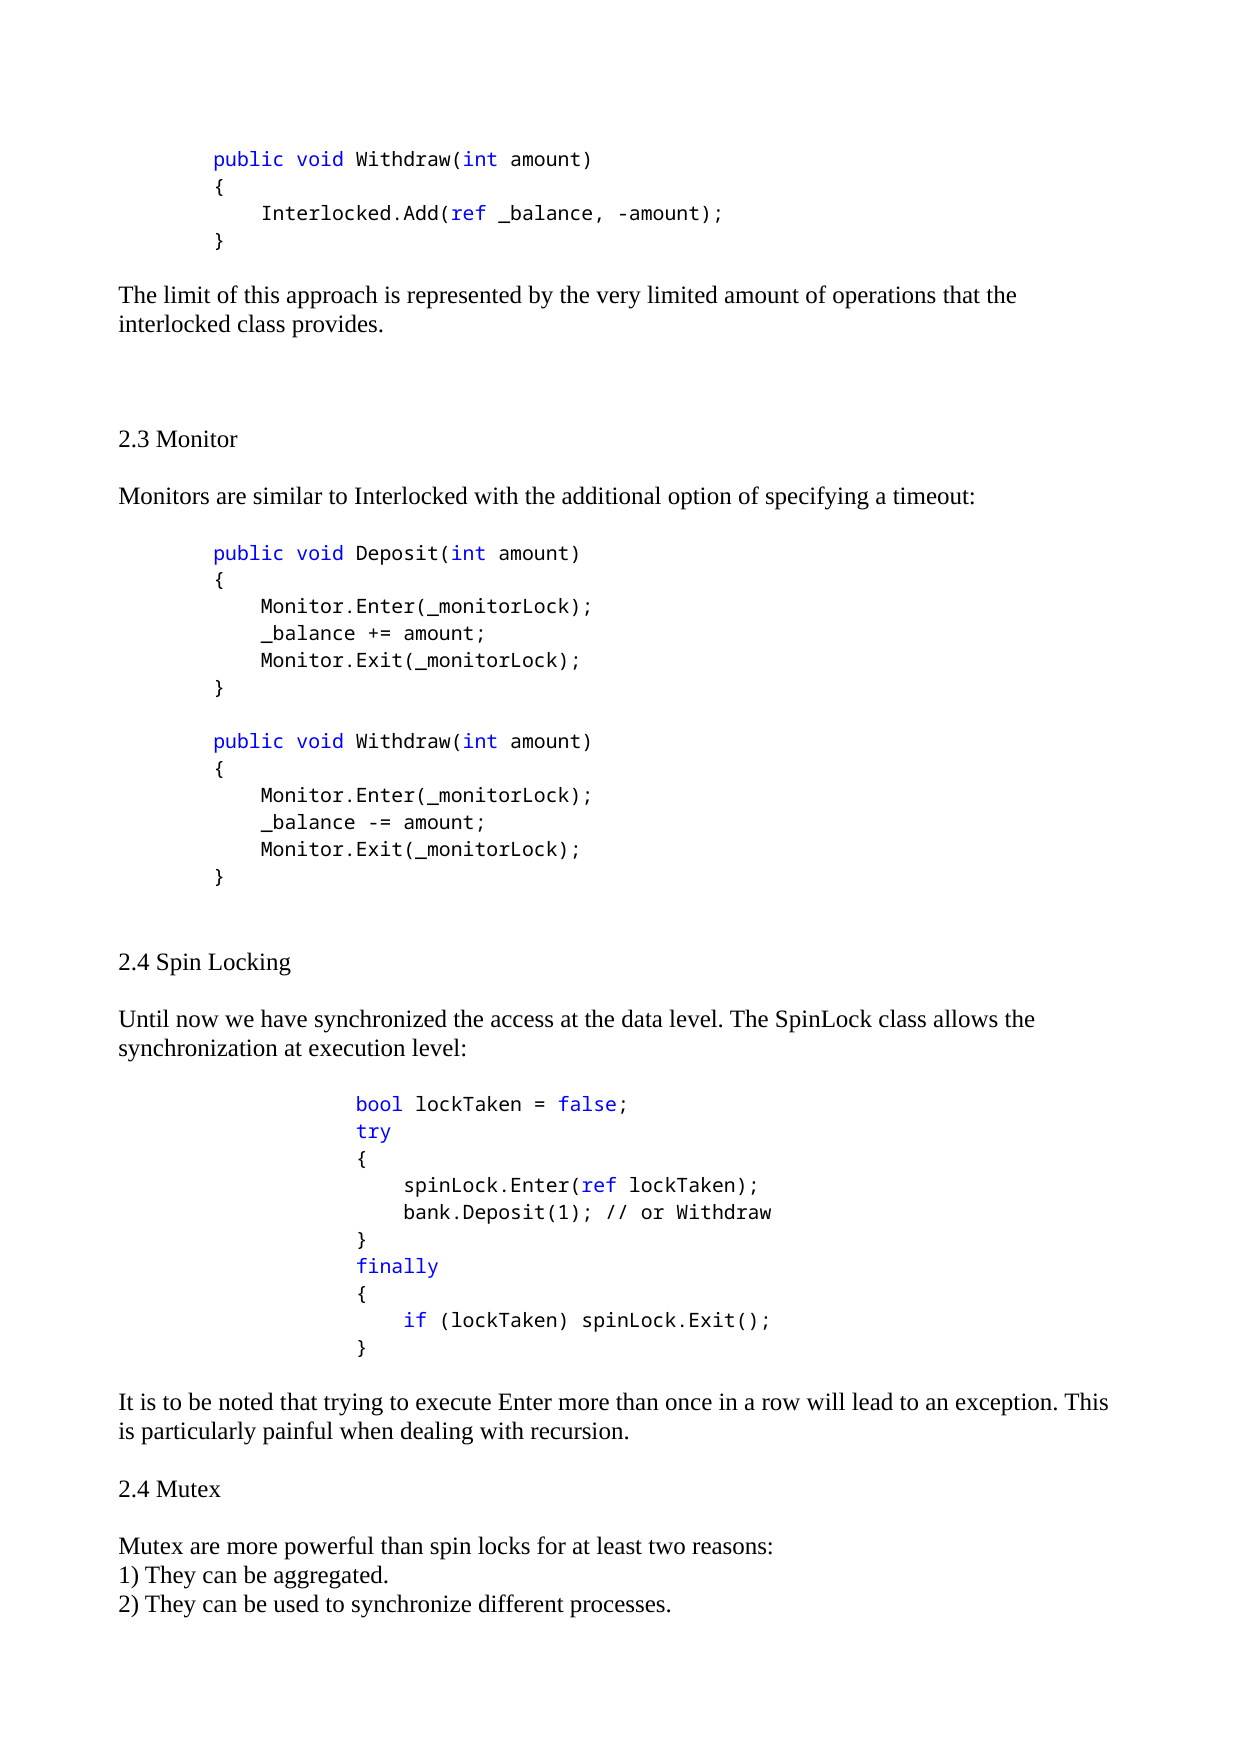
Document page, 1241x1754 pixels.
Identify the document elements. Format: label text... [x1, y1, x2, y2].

text { [118, 1279, 1122, 1307]
text } [118, 1226, 1122, 1253]
text } [118, 1333, 1122, 1361]
text It is to be noted that trying to execute Enter more than once in a row will lead to an exception. This is particularly painful when dealing with recursion. [118, 1387, 1122, 1445]
text { [118, 754, 1122, 782]
text _balance -= amount; [118, 808, 1122, 836]
text public void Withdraw(int amount) [118, 145, 1122, 172]
text The limit of this approach is represented by the very limited amount of operations that the interlocked class provides. [118, 280, 1122, 337]
text bool lockTaken = false; [118, 1091, 1122, 1118]
text 2.4 Mutex [118, 1474, 1122, 1502]
text try [118, 1118, 1122, 1145]
text public void Deposit(int amount) [118, 539, 1122, 566]
text { [118, 1145, 1122, 1172]
text Until now we have synchronized the access at the data level. The SpinLock class allows the synchronization at execution level: [118, 1004, 1122, 1062]
text { [118, 172, 1122, 199]
text } [118, 226, 1122, 253]
text Monitor.Exit(_monitorLock); [118, 836, 1122, 862]
text } [118, 674, 1122, 701]
text 1) They can be aggregated. [118, 1560, 1122, 1589]
text 2.4 Spin Locking [118, 947, 1122, 976]
text Interlocked.Add(ref _balance, -amount); [118, 199, 1122, 226]
text Mutex are more powerful than spin locks for at least two reasons: [118, 1531, 1122, 1560]
text _balance += amount; [118, 620, 1122, 647]
text Monitor.Enter(_monitorLock); [118, 782, 1122, 808]
text 2.3 Monitor [118, 424, 1122, 452]
text { [118, 566, 1122, 593]
text } [118, 862, 1122, 889]
text Monitors are similar to Interlocked with the additional option of specifying a timeout: [118, 481, 1122, 510]
text bank.Deposit(1); // or Withdraw [118, 1199, 1122, 1226]
text finally [118, 1253, 1122, 1279]
text 2) They can be used to synchronize different processes. [118, 1589, 1122, 1617]
text Monitor.Exit(_monitorLock); [118, 647, 1122, 674]
text if (lockTaken) spinLock.Exit(); [118, 1307, 1122, 1333]
text public void Withdraw(int amount) [118, 728, 1122, 754]
text spinLock.Enter(ref lockTaken); [118, 1172, 1122, 1199]
text Monitor.Enter(_monitorLock); [118, 593, 1122, 620]
